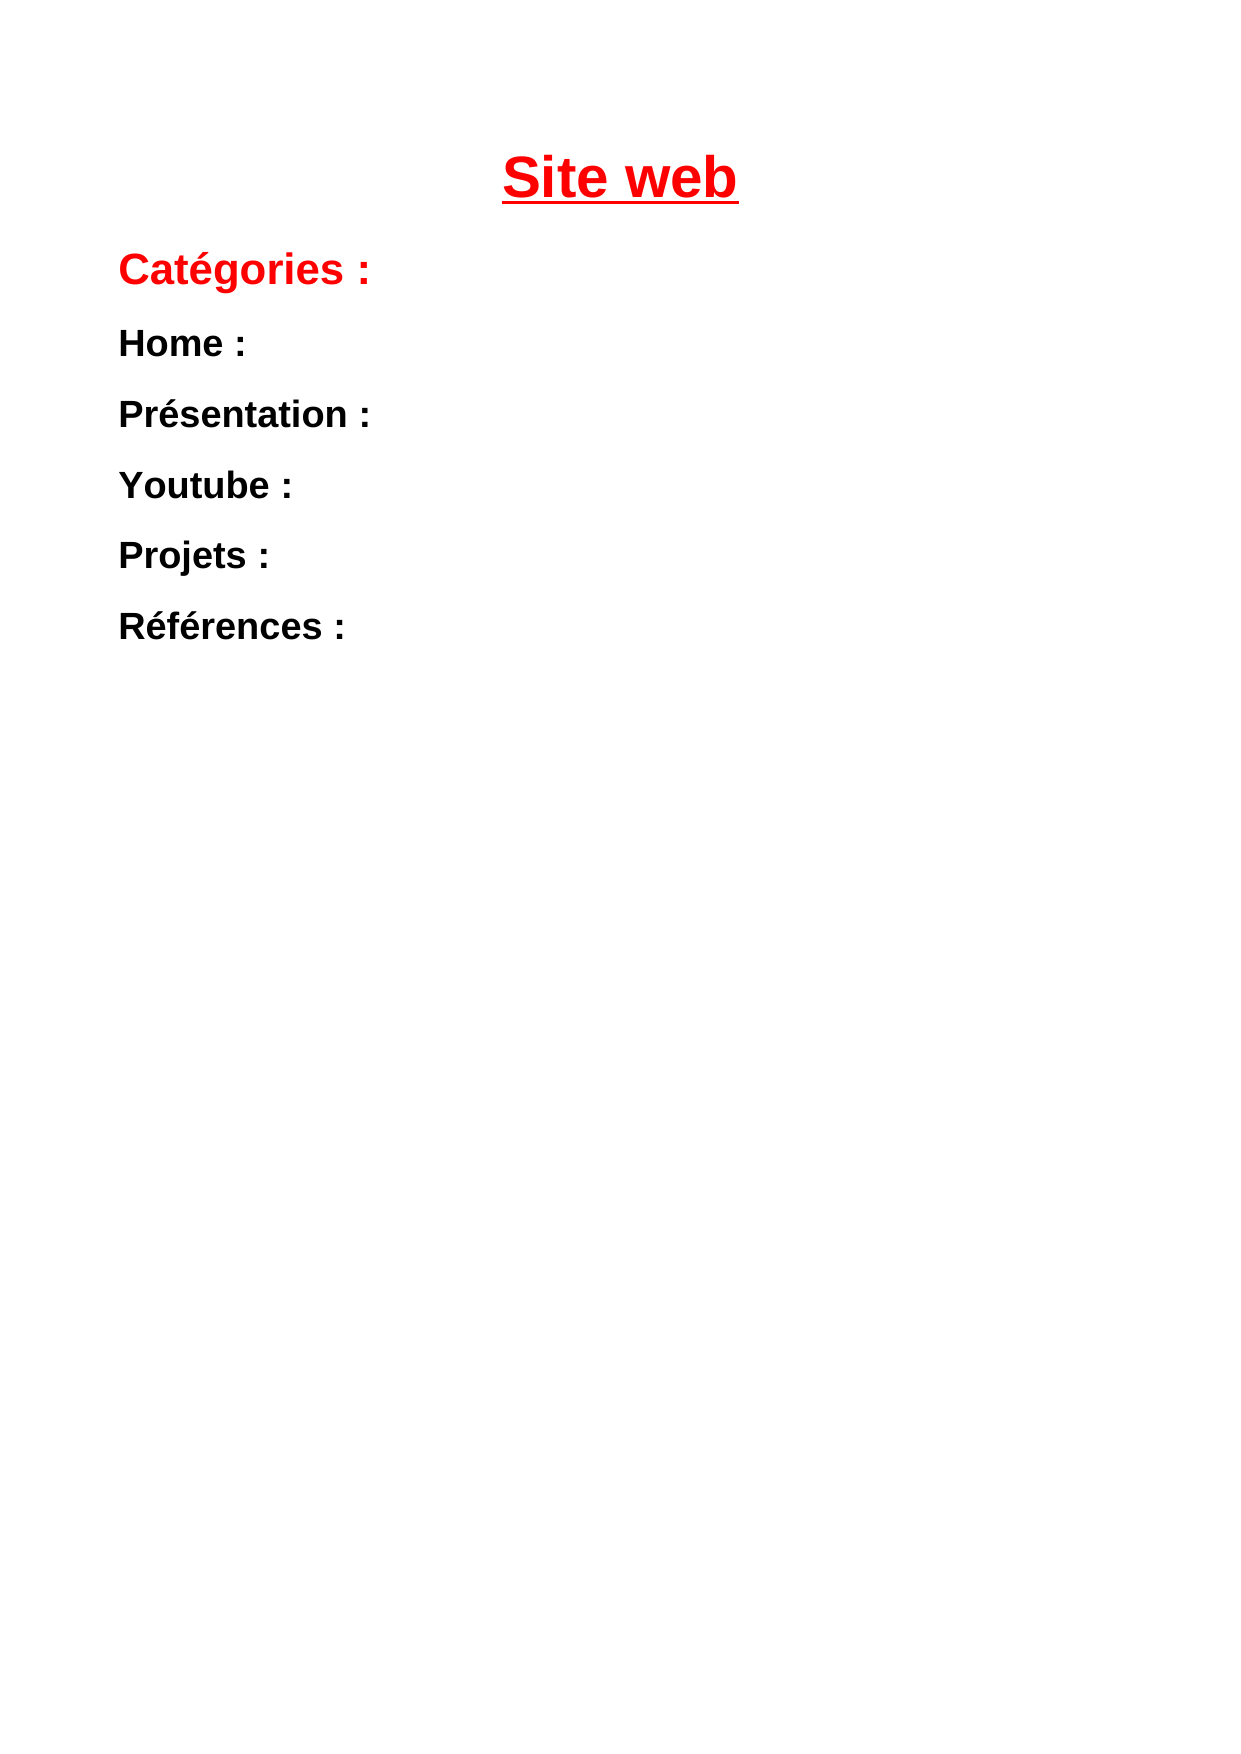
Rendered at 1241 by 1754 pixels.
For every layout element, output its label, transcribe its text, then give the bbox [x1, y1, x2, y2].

subtitle Youtube : [118, 462, 1122, 506]
subtitle Présentation : [118, 392, 1122, 435]
subtitle Catégories : [118, 243, 1122, 294]
subtitle Home : [118, 321, 1122, 364]
subtitle Site web [118, 143, 1122, 210]
subtitle Références : [118, 604, 1122, 647]
subtitle Projets : [118, 533, 1122, 577]
